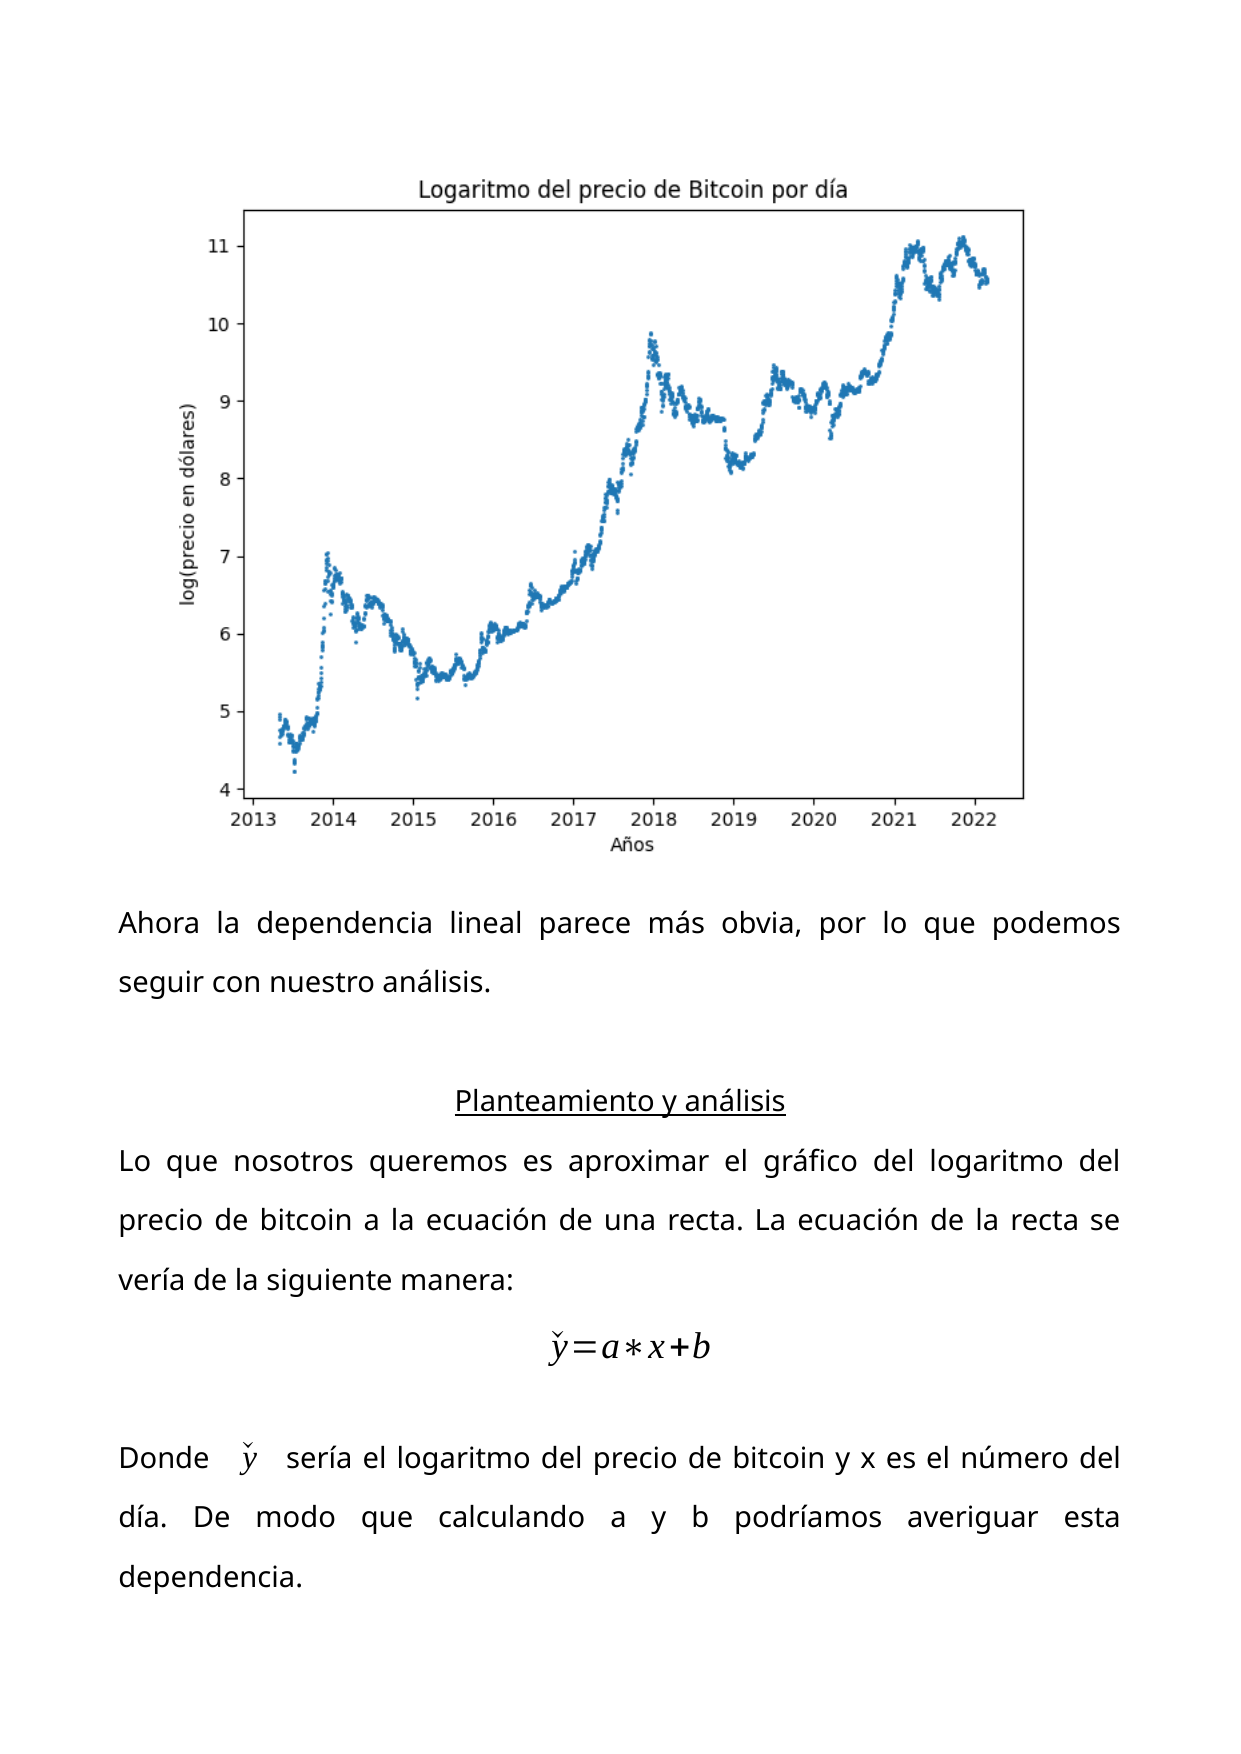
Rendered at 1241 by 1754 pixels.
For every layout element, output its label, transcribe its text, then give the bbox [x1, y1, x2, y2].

text Lo que nosotros queremos es aproximar el gráfico del logaritmo del precio de bitcoin a la ecuación de una recta. La ecuación de la recta se vería de la siguiente manera: [118, 1140, 1122, 1298]
text Donde sería el logaritmo del precio de bitcoin y x es el número del día. De modo que calculando a y b podríamos averiguar esta dependencia. [118, 1437, 1122, 1596]
picture [118, 118, 1123, 882]
text Ahora la dependencia lineal parece más obvia, por lo que podemos seguir con nuestro análisis. [118, 882, 1122, 1001]
text Planteamiento y análisis [118, 1080, 1122, 1120]
